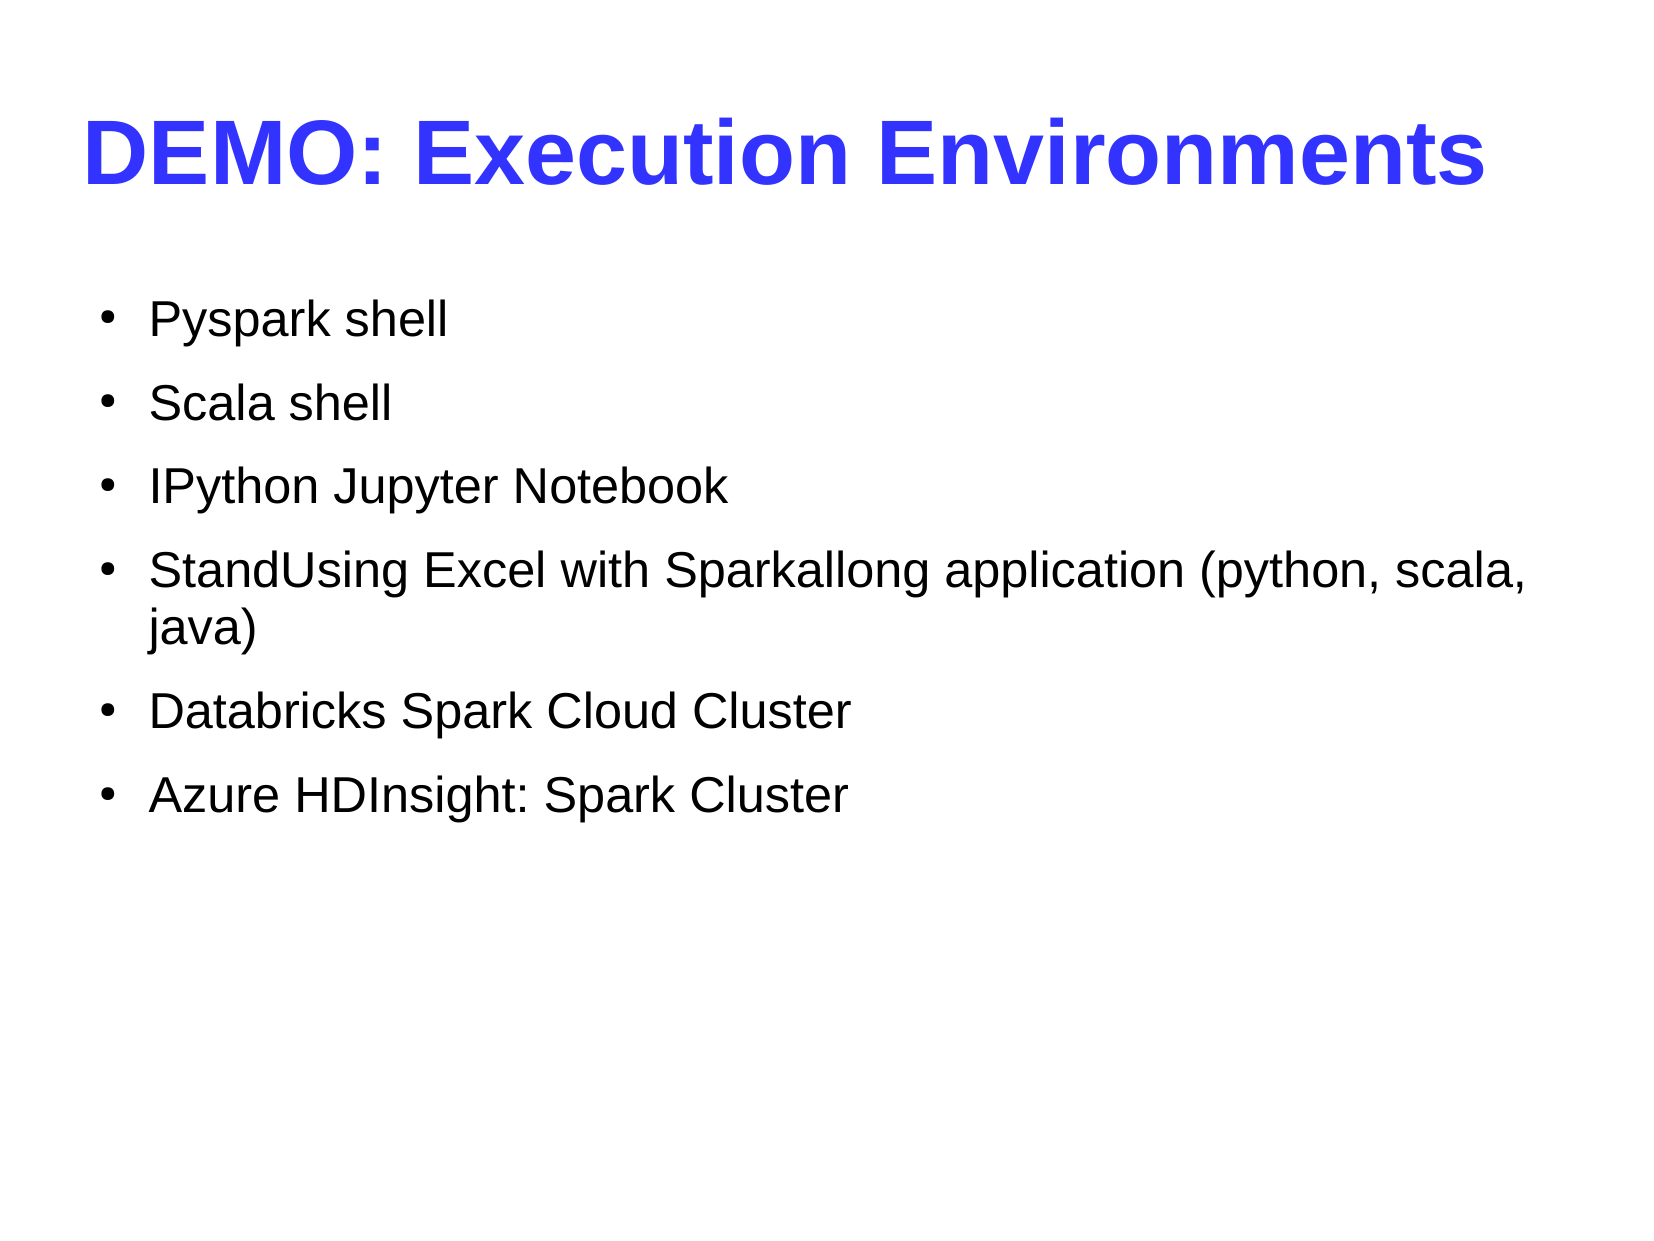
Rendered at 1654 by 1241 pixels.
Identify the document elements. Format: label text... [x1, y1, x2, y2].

title DEMO: Execution Environments [82, 49, 1571, 257]
list Pyspark shell Scala shell IPython Jupyter Notebook StandUsing Excel with Sparkallong application (python, scala, java) Databricks Spark Cloud Cluster Azure HDInsight: Spark Cluster [82, 290, 1571, 1010]
